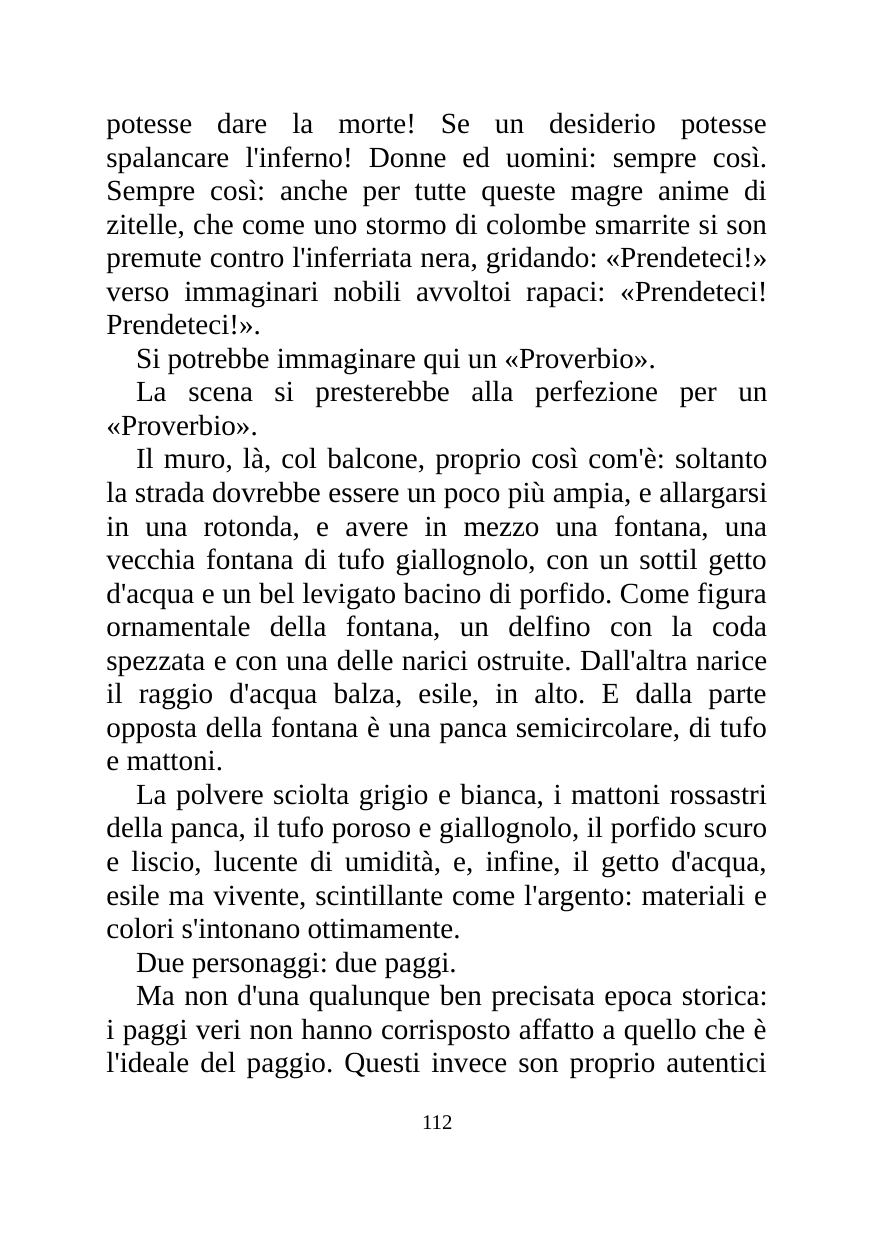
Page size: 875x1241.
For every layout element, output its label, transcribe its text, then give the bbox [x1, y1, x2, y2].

text La scena si presterebbe alla perfezione per un «Proverbio». [106, 374, 768, 442]
text Il muro, là, col balcone, proprio così com'è: soltanto la strada dovrebbe essere un poco più ampia, e allargarsi in una rotonda, e avere in mezzo una fontana, una vecchia fontana di tufo giallognolo, con un sottil getto d'acqua e un bel levigato bacino di porfido. Come figura ornamentale della fontana, un delfino con la coda spezzata e con una delle narici ostruite. Dall'altra narice il raggio d'acqua balza, esile, in alto. E dalla parte opposta della fontana è una panca semicircolare, di tufo e mattoni. [106, 442, 768, 777]
text Si potrebbe immaginare qui un «Proverbio». [106, 341, 768, 374]
text potesse dare la morte! Se un desiderio potesse spalancare l'inferno! Donne ed uomini: sempre così. Sempre così: anche per tutte queste magre anime di zitelle, che come uno stormo di colombe smarrite si son premute contro l'inferriata nera, gridando: «Prendeteci!» verso immaginari nobili avvoltoi rapaci: «Prendeteci! Prendeteci!». [106, 106, 768, 341]
text La polvere sciolta grigio e bianca, i mattoni rossastri della panca, il tufo poroso e giallognolo, il porfido scuro e liscio, lucente di umidità, e, infine, il getto d'acqua, esile ma vivente, scintillante come l'argento: materiali e colori s'intonano ottimamente. [106, 777, 768, 945]
text Ma non d'una qualunque ben precisata epoca storica: i paggi veri non hanno corrisposto affatto a quello che è l'ideale del paggio. Questi invece son proprio autentici [106, 978, 768, 1079]
text Due personaggi: due paggi. [106, 945, 768, 978]
